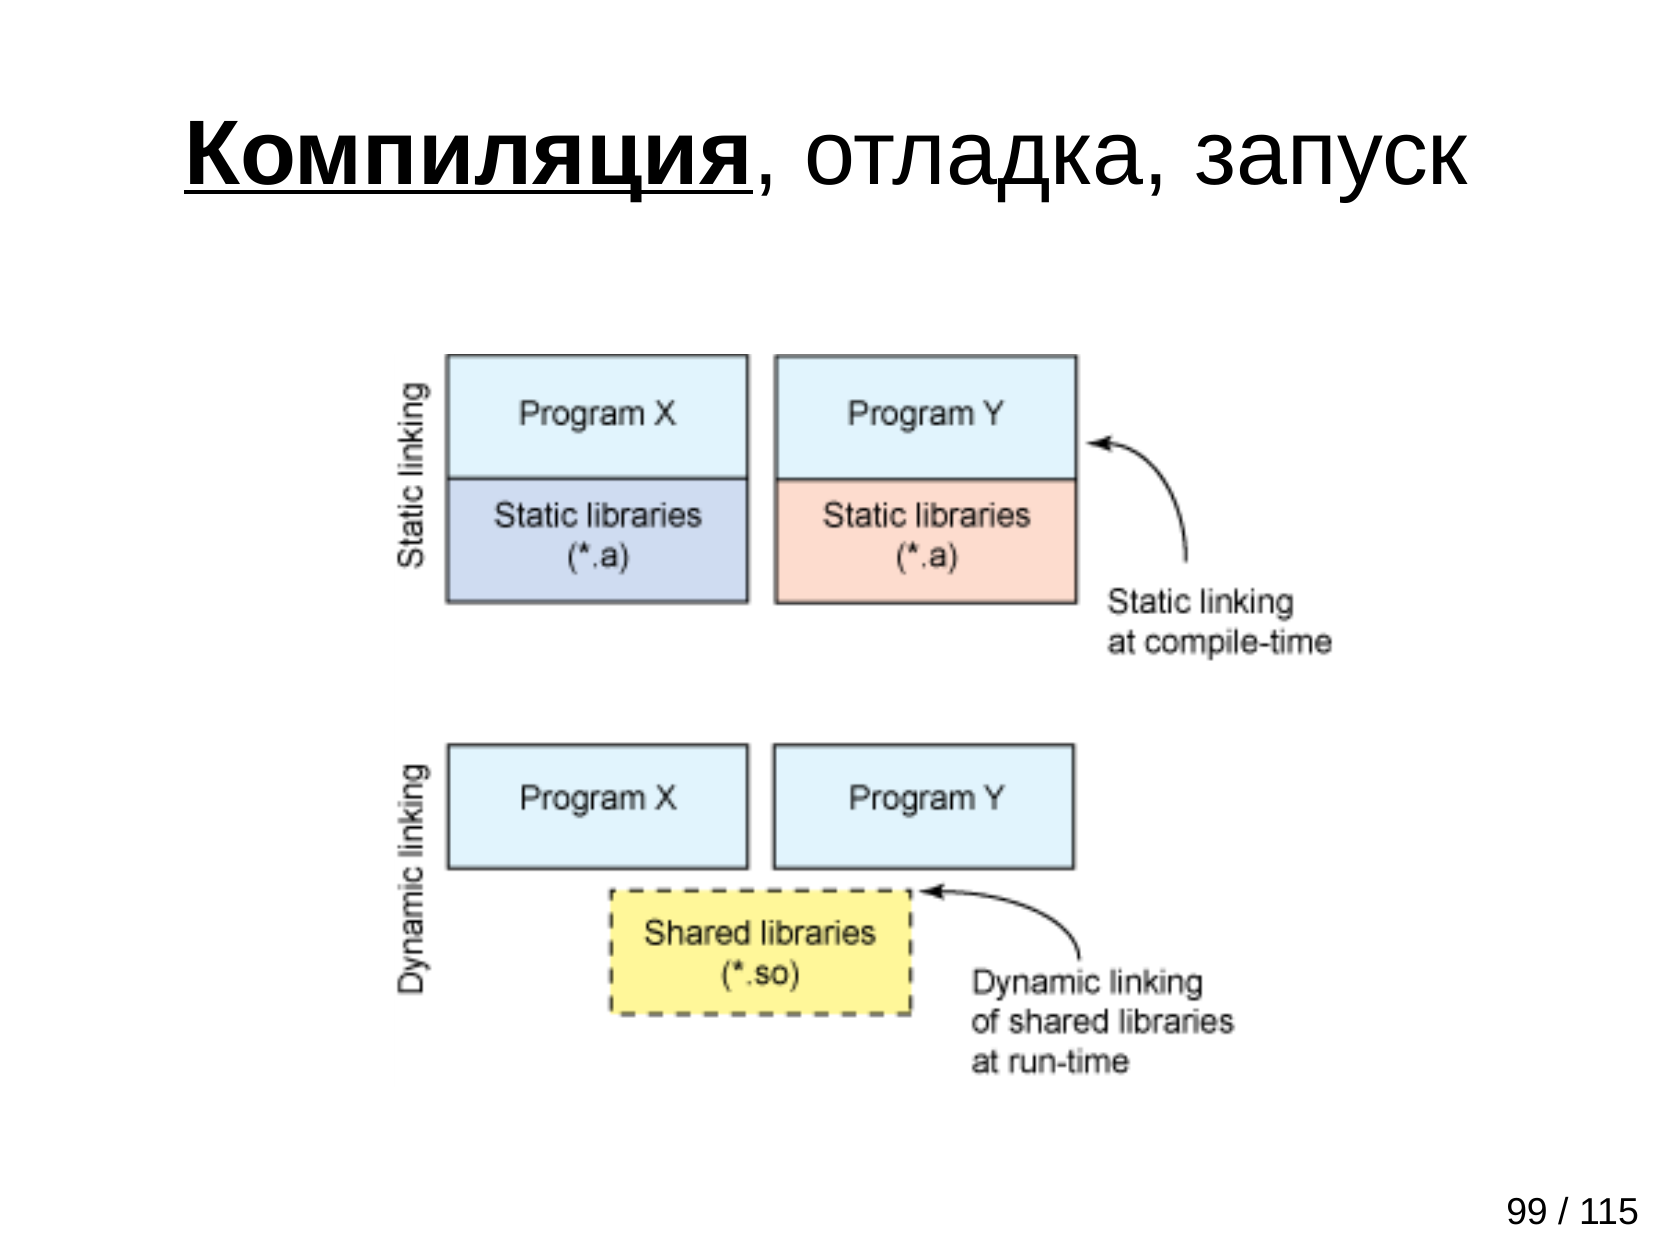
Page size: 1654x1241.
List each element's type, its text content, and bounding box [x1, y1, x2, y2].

title Компиляция, отладка, запуск [82, 49, 1571, 257]
text_box <number> / 115 [1380, 1183, 1654, 1241]
picture [393, 354, 1335, 1087]
